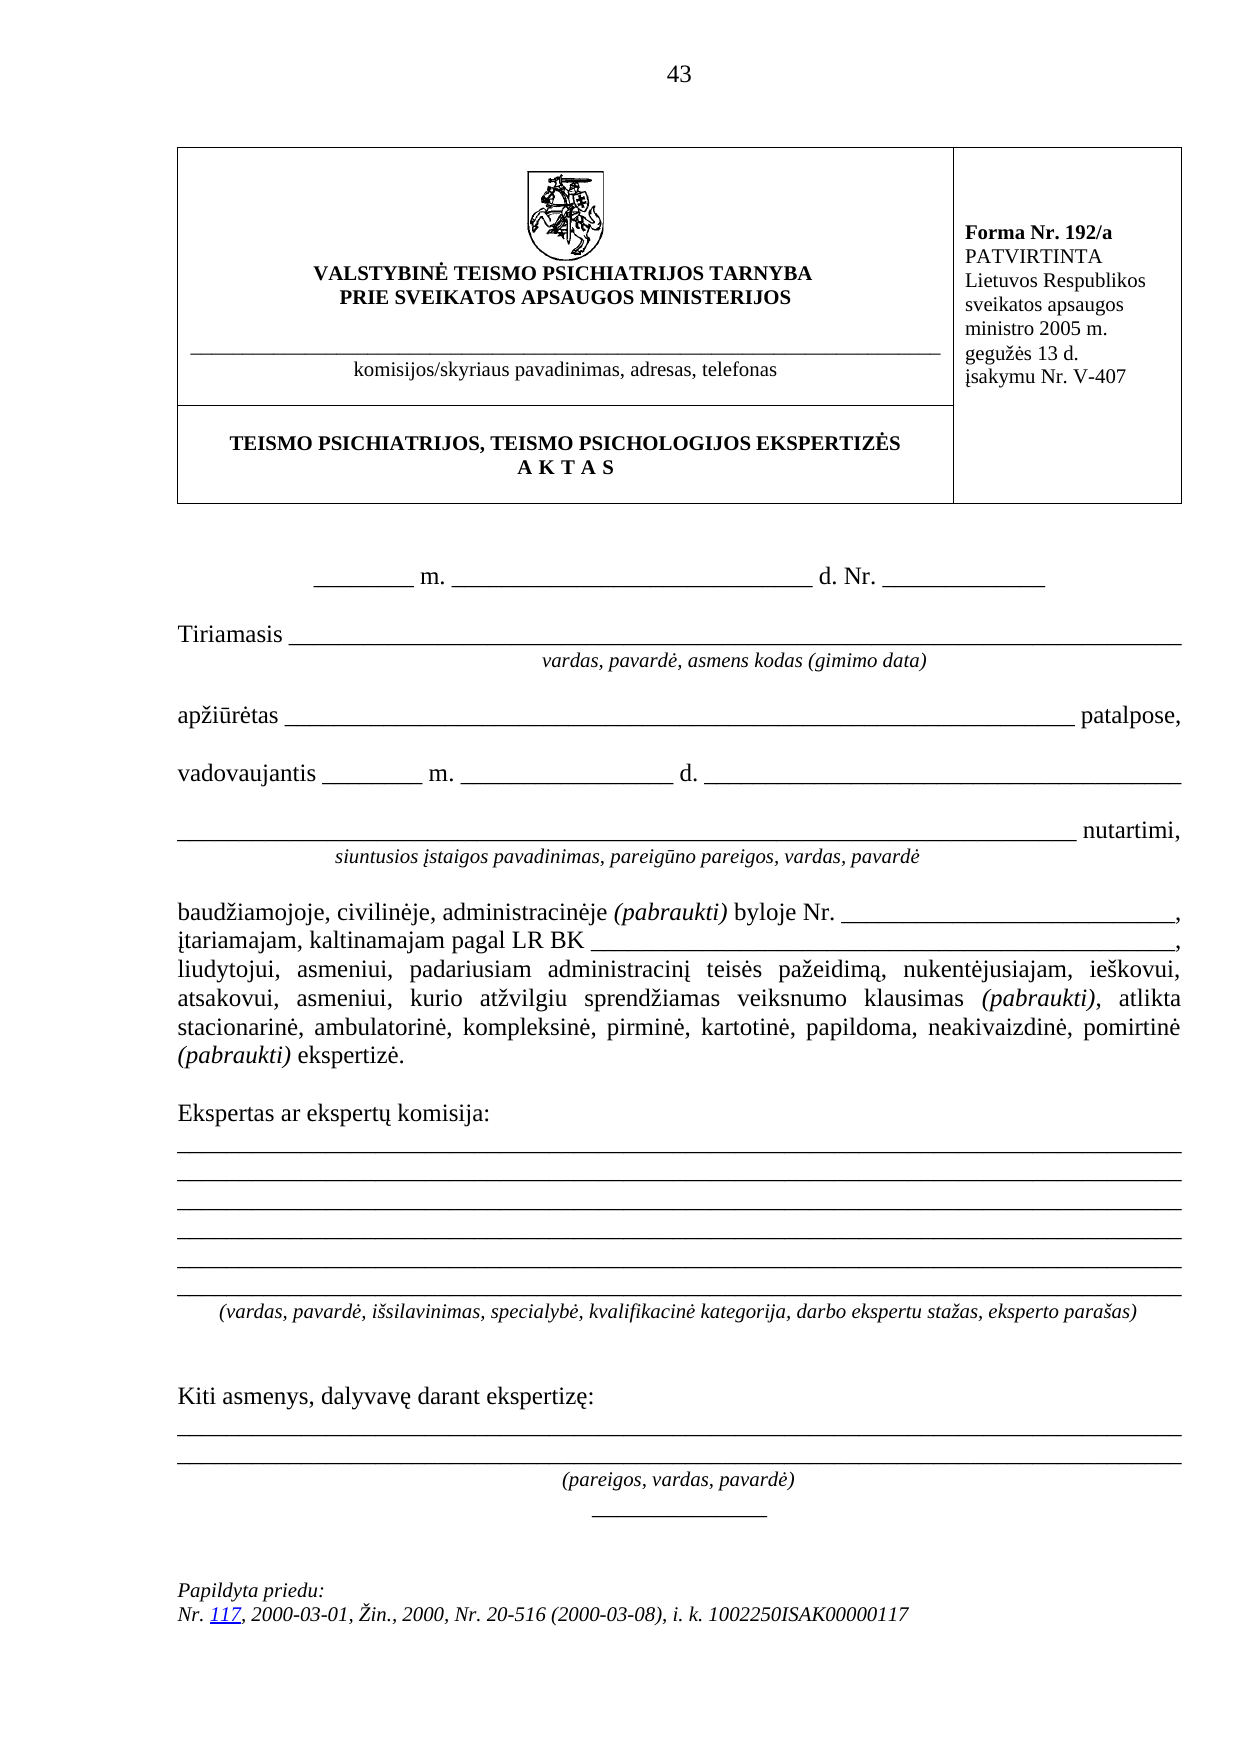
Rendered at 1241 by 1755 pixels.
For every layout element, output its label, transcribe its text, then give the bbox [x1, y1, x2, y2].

text įtariamajam, kaltinamajam pagal LR BK , [177, 926, 1181, 954]
text liudytojui, asmeniui, padariusiam administracinį teisės pažeidimą, nukentėjusiajam, ieškovui, atsakovui, asmeniui, kurio atžvilgiu sprendžiamas veiksnumo klausimas (pabraukti), atlikta stacionarinė, ambulatorinė, kompleksinė, pirminė, kartotinė, papildoma, neakivaizdinė, pomirtinė (pabraukti) ekspertizė. [177, 954, 1181, 1069]
text Nr. 117, 2000-03-01, Žin., 2000, Nr. 20-516 (2000-03-08), i. k. 1002250ISAK00000117 [177, 1602, 1181, 1626]
text ________ m. d. Nr. _____________ [177, 561, 1181, 590]
text vardas, pavardė, asmens kodas (gimimo data) [177, 647, 1181, 672]
text (vardas, pavardė, išsilavinimas, specialybė, kvalifikacinė kategorija, darbo ekspertu stažas, eksperto parašas) [177, 1299, 1181, 1323]
text vadovaujantis ________ m. _________________ d. [177, 758, 1181, 787]
text (pareigos, vardas, pavardė) [177, 1467, 1181, 1491]
table_header VALSTYBINĖ TEISMO PSICHIATRIJOS TARNYBA PRIE SVEIKATOS APSAUGOS MINISTERIJOS ________________________________________________________________________ komisijos/skyriaus pavadinimas, adresas, telefonas [178, 148, 953, 405]
text nutartimi, [177, 815, 1181, 844]
text Ekspertas ar ekspertų komisija: [177, 1098, 1181, 1127]
table_header Forma Nr. 192/a PATVIRTINTA Lietuvos Respublikos sveikatos apsaugos ministro 2005 m. gegužės 13 d. įsakymu Nr. V-407 [954, 148, 1181, 503]
text ______________ [177, 1491, 1181, 1520]
text Tiriamasis [177, 619, 1181, 647]
text siuntusios įstaigos pavadinimas, pareigūno pareigos, vardas, pavardė [177, 844, 1181, 868]
text Kiti asmenys, dalyvavę darant ekspertizę: [177, 1381, 1181, 1410]
text baudžiamojoje, civilinėje, administracinėje (pabraukti) byloje Nr. , [177, 897, 1181, 926]
text apžiūrėtas patalpose, [177, 700, 1181, 729]
text Papildyta priedu: [177, 1577, 1181, 1602]
table_cell TEISMO PSICHIATRIJOS, TEISMO PSICHOLOGIJOS EKSPERTIZĖS AKTAS [178, 406, 953, 503]
